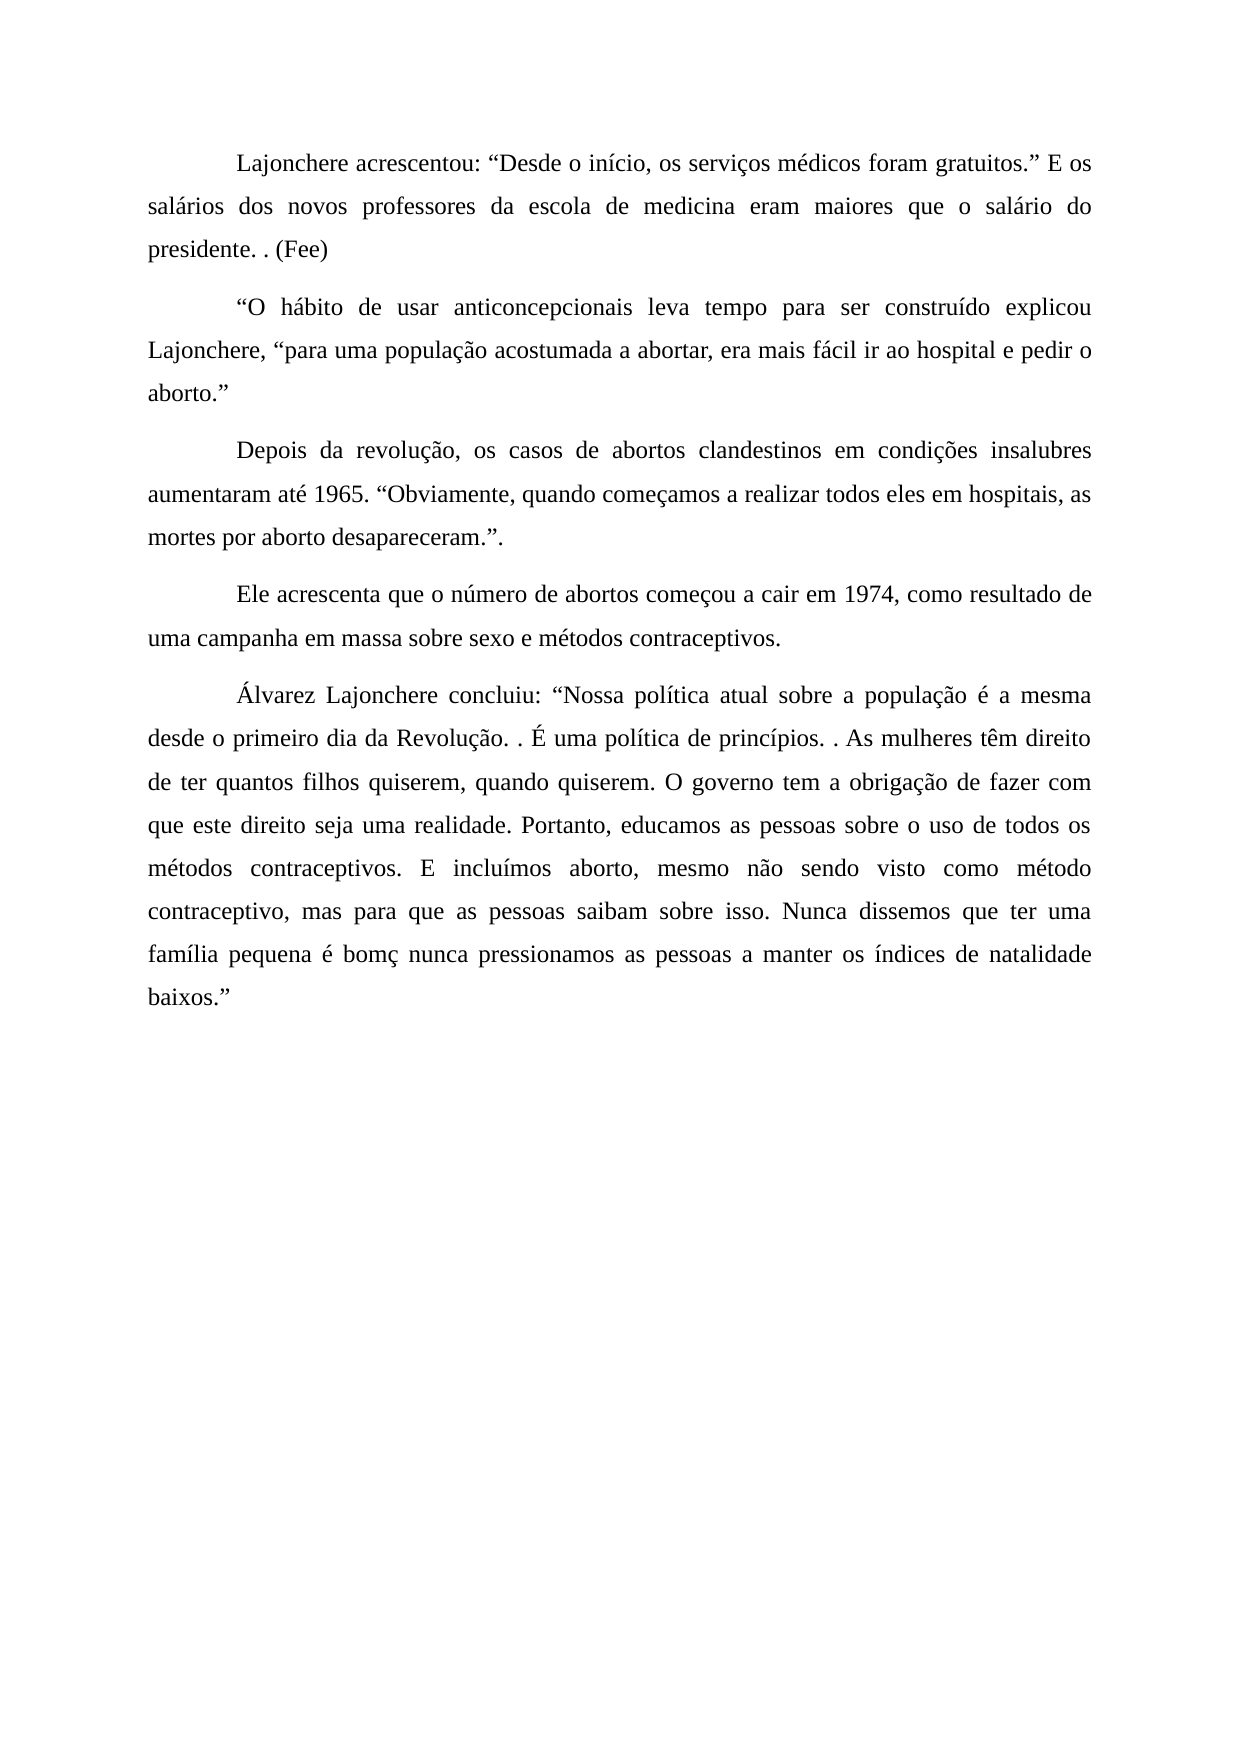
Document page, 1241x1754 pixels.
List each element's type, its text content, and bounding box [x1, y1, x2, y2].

text Lajonchere acrescentou: “Desde o início, os serviços médicos foram gratuitos.” E os salários dos novos professores da escola de medicina eram maiores que o salário do presidente. . (Fee) [148, 148, 1093, 263]
text “O hábito de usar anticoncepcionais leva tempo para ser construído explicou Lajonchere, “para uma população acostumada a abortar, era mais fácil ir ao hospital e pedir o aborto.” [148, 292, 1093, 407]
text Álvarez Lajonchere concluiu: “Nossa política atual sobre a população é a mesma desde o primeiro dia da Revolução. . É uma política de princípios. . As mulheres têm direito de ter quantos filhos quiserem, quando quiserem. O governo tem a obrigação de fazer com que este direito seja uma realidade. Portanto, educamos as pessoas sobre o uso de todos os métodos contraceptivos. E incluímos aborto, mesmo não sendo visto como método contraceptivo, mas para que as pessoas saibam sobre isso. Nunca dissemos que ter uma família pequena é bomç nunca pressionamos as pessoas a manter os índices de natalidade baixos.” [148, 680, 1093, 1011]
text Depois da revolução, os casos de abortos clandestinos em condições insalubres aumentaram até 1965. “Obviamente, quando começamos a realizar todos eles em hospitais, as mortes por aborto desapareceram.”. [148, 436, 1093, 551]
text Ele acrescenta que o número de abortos começou a cair em 1974, como resultado de uma campanha em massa sobre sexo e métodos contraceptivos. [148, 579, 1093, 651]
